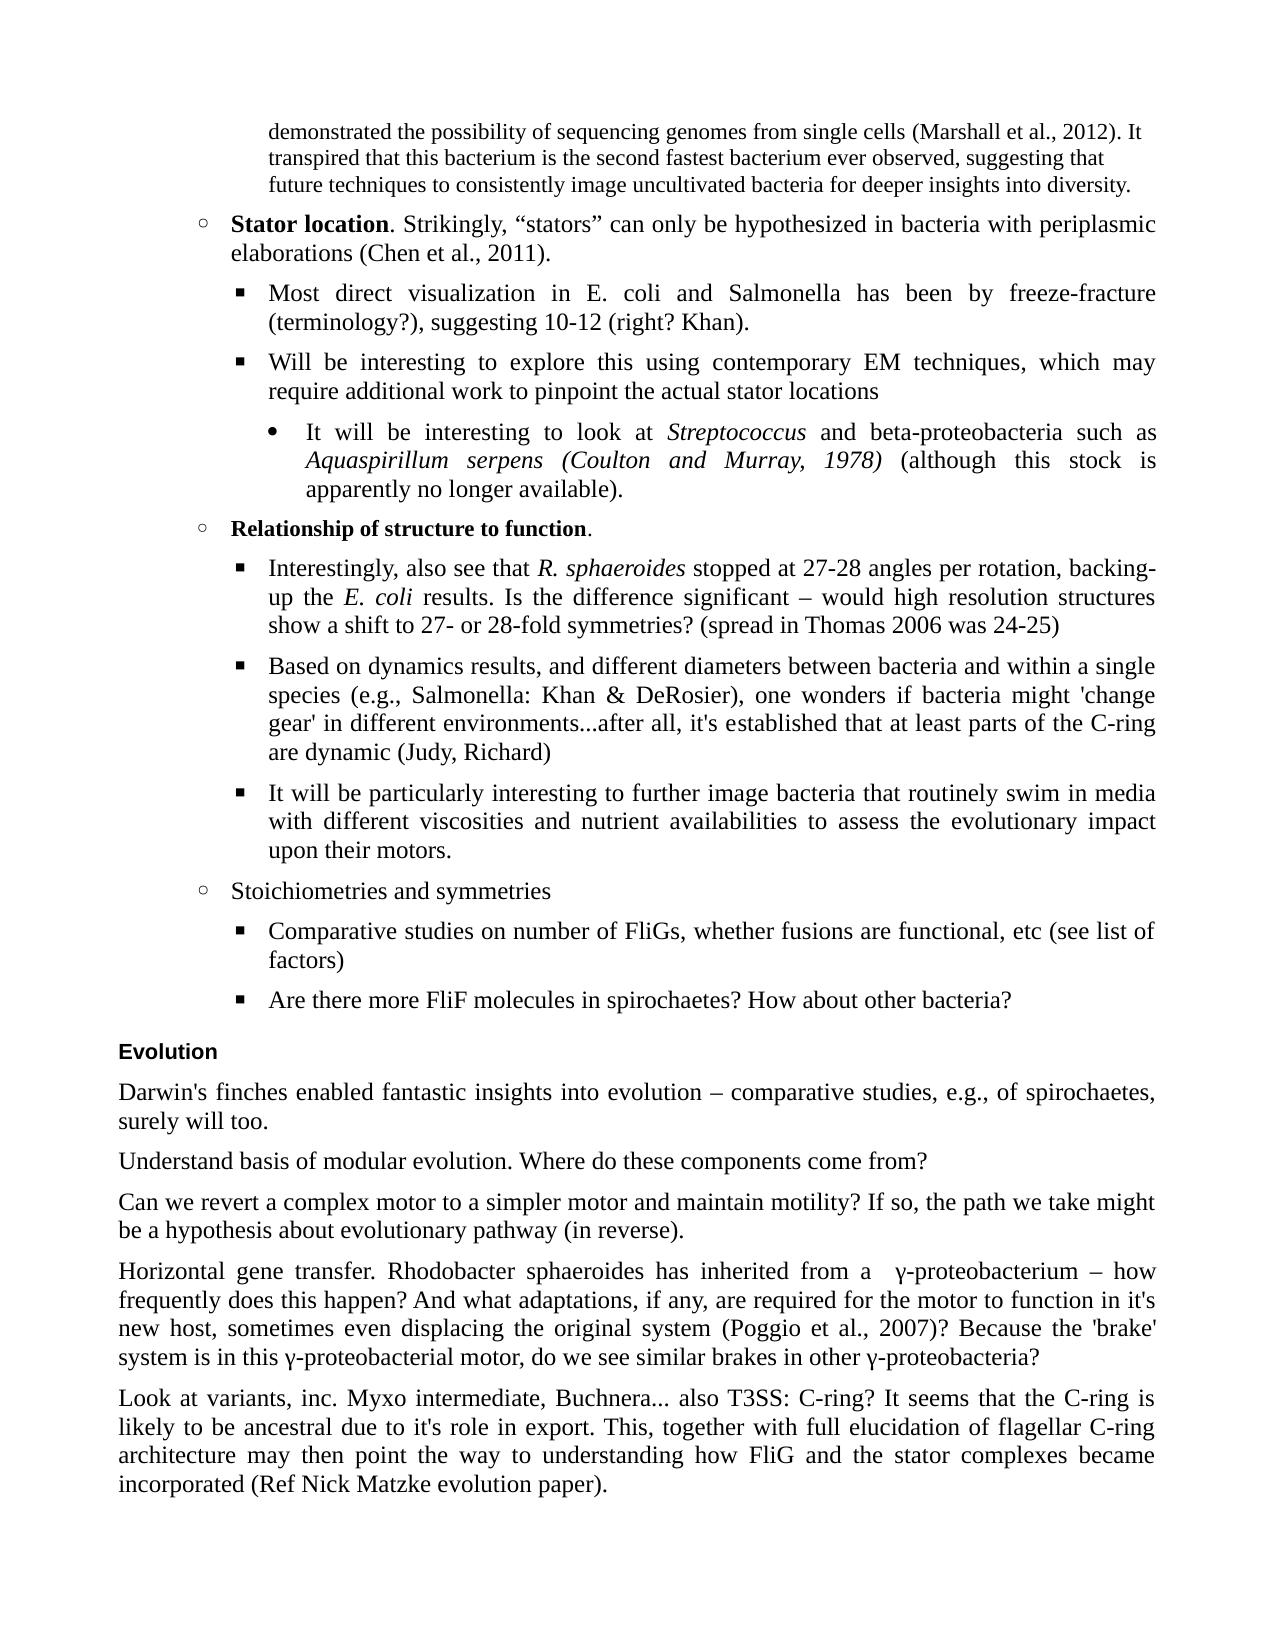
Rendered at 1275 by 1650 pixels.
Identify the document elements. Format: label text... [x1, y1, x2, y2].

list Interestingly, also see that R. sphaeroides stopped at 27-28 angles per rotation, backing-up the E. coli results. Is the difference significant – would high resolution structures show a shift to 27- or 28-fold symmetries? (spread in Thomas 2006 was 24-25) [231, 553, 1157, 639]
list demonstrated the possibility of sequencing genomes from single cells (Marshall et al., 2012). It transpired that this bacterium is the second fastest bacterium ever observed, suggesting that future techniques to consistently image uncultivated bacteria for deeper insights into diversity. [231, 118, 1157, 197]
list Most direct visualization in E. coli and Salmonella has been by freeze-fracture (terminology?), suggesting 10-12 (right? Khan). [231, 278, 1157, 336]
text Darwin's finches enabled fantastic insights into evolution – comparative studies, e.g., of spirochaetes, surely will too. [118, 1077, 1157, 1134]
text Horizontal gene transfer. Rhodobacter sphaeroides has inherited from a γ-proteobacterium – how frequently does this happen? And what adaptations, if any, are required for the motor to function in it's new host, sometimes even displacing the original system (Poggio et al., 2007)? Because the 'brake' system is in this γ-proteobacterial motor, do we see similar brakes in other γ-proteobacteria? [118, 1256, 1157, 1371]
list Relationship of structure to function. [193, 515, 1157, 541]
list Stator location. Strikingly, “stators” can only be hypothesized in bacteria with periplasmic elaborations (Chen et al., 2011). [193, 209, 1157, 266]
list It will be particularly interesting to further image bacteria that routinely swim in media with different viscosities and nutrient availabilities to assess the evolutionary impact upon their motors. [231, 778, 1157, 864]
list Will be interesting to explore this using contemporary EM techniques, which may require additional work to pinpoint the actual stator locations [231, 347, 1157, 405]
list Stoichiometries and symmetries [193, 876, 1157, 904]
text Can we revert a complex motor to a simpler motor and maintain motility? If so, the path we take might be a hypothesis about evolutionary pathway (in reverse). [118, 1187, 1157, 1244]
list Comparative studies on number of FliGs, whether fusions are functional, etc (see list of factors) [231, 916, 1157, 974]
list Based on dynamics results, and different diameters between bacteria and within a single species (e.g., Salmonella: Khan & DeRosier), one wonders if bacteria might 'change gear' in different environments...after all, it's established that at least parts of the C-ring are dynamic (Judy, Richard) [231, 651, 1157, 766]
text Understand basis of modular evolution. Where do these components come from? [118, 1146, 1157, 1175]
list Are there more FliF molecules in spirochaetes? How about other bacteria? [231, 986, 1157, 1014]
text Look at variants, inc. Myxo intermediate, Buchnera... also T3SS: C-ring? It seems that the C-ring is likely to be ancestral due to it's role in export. This, together with full elucidation of flagellar C-ring architecture may then point the way to understanding how FliG and the stator complexes became incorporated (Ref Nick Matzke evolution paper). [118, 1383, 1157, 1498]
list It will be interesting to look at Streptococcus and beta-proteobacteria such as Aquaspirillum serpens (Coulton and Murray, 1978) (although this stock is apparently no longer available). [268, 417, 1157, 503]
subtitle Evolution [118, 1039, 1157, 1064]
